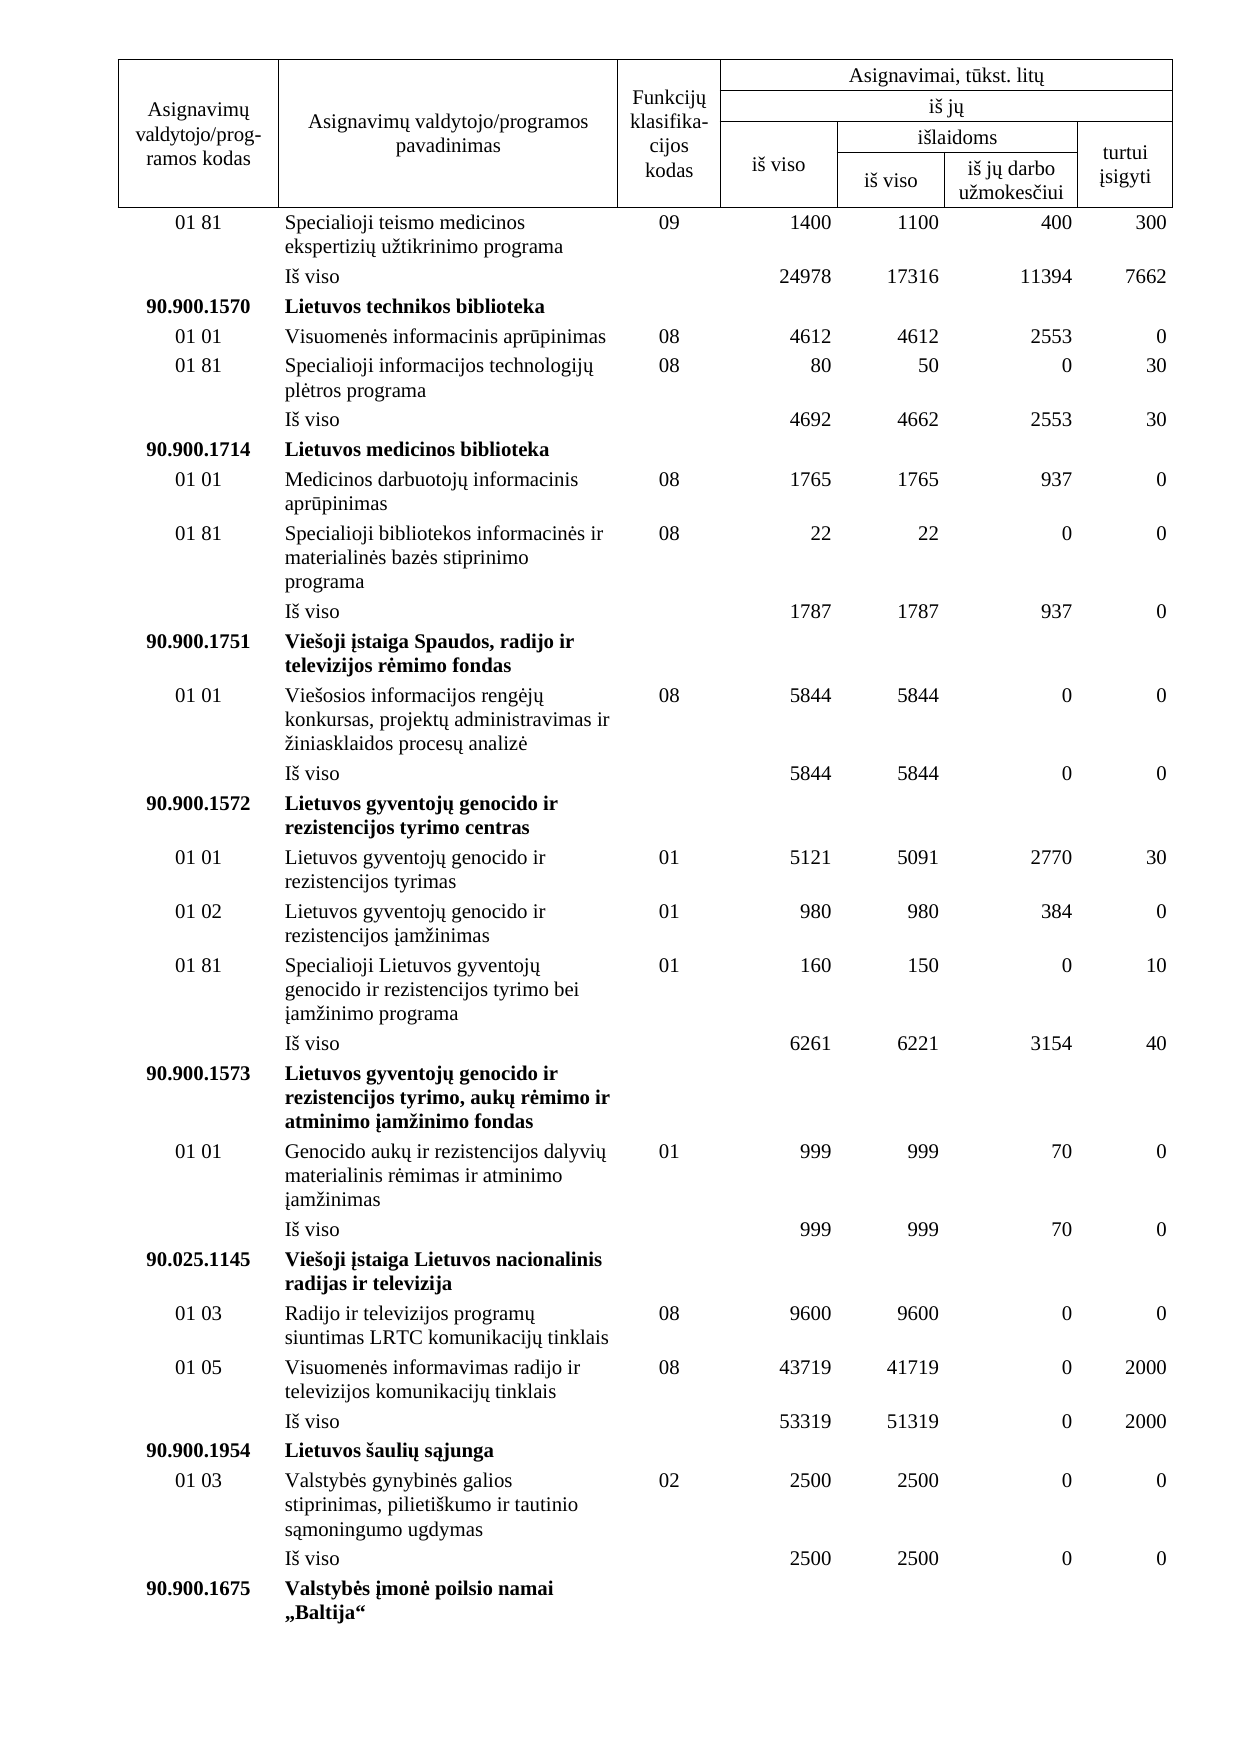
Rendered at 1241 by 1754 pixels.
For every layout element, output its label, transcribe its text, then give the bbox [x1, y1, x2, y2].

table_cell Iš viso [279, 758, 618, 788]
table_cell 01 01 [118, 680, 278, 758]
table_cell 24978 [720, 261, 837, 291]
table_cell [118, 758, 278, 788]
table_cell 2500 [720, 1544, 837, 1573]
table_cell 0 [945, 1406, 1078, 1436]
table_cell [1078, 1573, 1172, 1627]
table_cell 2553 [945, 321, 1078, 351]
table_cell 2770 [945, 842, 1078, 896]
table_cell 2500 [837, 1465, 944, 1543]
table_cell 0 [945, 680, 1078, 758]
table_cell 30 [1078, 842, 1172, 896]
table_cell 30 [1078, 405, 1172, 434]
table_cell 6261 [720, 1028, 837, 1058]
table_cell [118, 1544, 278, 1573]
table_cell 30 [1078, 351, 1172, 404]
table_cell Viešoji įstaiga Lietuvos nacionalinis radijas ir televizija [279, 1244, 618, 1298]
table_cell 01 02 [118, 896, 278, 950]
table_cell 5844 [720, 680, 837, 758]
table_cell 0 [945, 518, 1078, 596]
table_cell 980 [837, 896, 944, 950]
table_cell 01 [618, 950, 720, 1028]
table_cell Lietuvos gyventojų genocido ir rezistencijos tyrimas [279, 842, 618, 896]
table_cell [618, 1436, 720, 1465]
table_cell 80 [720, 351, 837, 404]
table_cell 999 [720, 1214, 837, 1244]
table_cell [618, 626, 720, 680]
table_cell 01 05 [118, 1352, 278, 1406]
table_cell [118, 1214, 278, 1244]
table_cell [945, 788, 1078, 842]
table_cell Visuomenės informacinis aprūpinimas [279, 321, 618, 351]
table_cell [720, 1573, 837, 1627]
table_cell 22 [720, 518, 837, 596]
table_cell 0 [1078, 1136, 1172, 1214]
table_cell 0 [1078, 518, 1172, 596]
table_cell 22 [837, 518, 944, 596]
table_cell 40 [1078, 1028, 1172, 1058]
table_cell [618, 596, 720, 626]
table_cell 5844 [720, 758, 837, 788]
table_cell 2500 [720, 1465, 837, 1543]
table_cell [720, 626, 837, 680]
table_cell [945, 1436, 1078, 1465]
table_cell 90.900.1570 [118, 291, 278, 321]
table_cell iš viso [838, 153, 944, 207]
table_cell Radijo ir televizijos programų siuntimas LRTC komunikacijų tinklais [279, 1298, 618, 1352]
table_cell 90.900.1573 [118, 1058, 278, 1136]
table_cell 90.900.1954 [118, 1436, 278, 1465]
table_cell [618, 788, 720, 842]
table_cell 9600 [720, 1298, 837, 1352]
table_cell [1078, 626, 1172, 680]
table_cell 0 [1078, 758, 1172, 788]
table_cell [618, 405, 720, 434]
table_cell Lietuvos gyventojų genocido ir rezistencijos tyrimo centras [279, 788, 618, 842]
table_cell 01 01 [118, 321, 278, 351]
table_cell 0 [1078, 1544, 1172, 1573]
table_cell 01 [618, 1136, 720, 1214]
table_cell [837, 1573, 944, 1627]
table_cell Specialioji bibliotekos informacinės ir materialinės bazės stiprinimo programa [279, 518, 618, 596]
table_cell 02 [618, 1465, 720, 1543]
table_cell 0 [945, 1465, 1078, 1543]
table_cell [118, 1028, 278, 1058]
table_cell 08 [618, 1298, 720, 1352]
table_cell Iš viso [279, 1028, 618, 1058]
table_cell 3154 [945, 1028, 1078, 1058]
table_cell [618, 1406, 720, 1436]
table_cell 0 [945, 1352, 1078, 1406]
table_cell Specialioji Lietuvos gyventojų genocido ir rezistencijos tyrimo bei įamžinimo programa [279, 950, 618, 1028]
table_cell turtui įsigyti [1078, 122, 1172, 207]
table_cell [1078, 788, 1172, 842]
table_cell Visuomenės informavimas radijo ir televizijos komunikacijų tinklais [279, 1352, 618, 1406]
table_cell 90.900.1714 [118, 434, 278, 464]
table_cell 01 03 [118, 1298, 278, 1352]
table_header Asignavimų valdytojo/prog-ramos kodas [119, 60, 278, 207]
table_cell 01 81 [118, 518, 278, 596]
table_cell 0 [945, 351, 1078, 404]
table_cell [1078, 291, 1172, 321]
table_cell Lietuvos technikos biblioteka [279, 291, 618, 321]
table_cell [1078, 1436, 1172, 1465]
table_cell 17316 [837, 261, 944, 291]
table_cell 4612 [720, 321, 837, 351]
table_cell 150 [837, 950, 944, 1028]
table_cell 50 [837, 351, 944, 404]
table_cell Iš viso [279, 405, 618, 434]
table_header Funkcijų klasifika-cijos kodas [618, 60, 720, 207]
table_cell 09 [618, 208, 720, 261]
table_cell 4612 [837, 321, 944, 351]
table_cell 08 [618, 321, 720, 351]
table_cell [618, 1214, 720, 1244]
table_cell 0 [1078, 680, 1172, 758]
table_cell [618, 1028, 720, 1058]
table_cell 90.900.1751 [118, 626, 278, 680]
table_cell iš viso [721, 122, 837, 207]
table_cell iš jų darbo užmokesčiui [945, 153, 1077, 207]
table_cell Medicinos darbuotojų informacinis aprūpinimas [279, 464, 618, 518]
table_cell 08 [618, 518, 720, 596]
table_cell Specialioji teismo medicinos ekspertizių užtikrinimo programa [279, 208, 618, 261]
table_cell išlaidoms [838, 122, 1077, 152]
table_cell [618, 291, 720, 321]
table_cell 0 [945, 758, 1078, 788]
table_cell 4692 [720, 405, 837, 434]
table_cell [118, 261, 278, 291]
table_cell [118, 405, 278, 434]
table_cell 08 [618, 1352, 720, 1406]
table_cell [837, 626, 944, 680]
table_cell 5121 [720, 842, 837, 896]
table_cell 10 [1078, 950, 1172, 1028]
table_cell Iš viso [279, 1406, 618, 1436]
table_cell 53319 [720, 1406, 837, 1436]
table_cell 2500 [837, 1544, 944, 1573]
table_cell [720, 434, 837, 464]
table_header Asignavimai, tūkst. litų [721, 60, 1172, 90]
table_cell 0 [1078, 896, 1172, 950]
table_header Asignavimų valdytojo/programos pavadinimas [279, 60, 617, 207]
table_cell [720, 788, 837, 842]
table_cell 70 [945, 1136, 1078, 1214]
table_cell 41719 [837, 1352, 944, 1406]
table_cell 2000 [1078, 1406, 1172, 1436]
table_cell 01 01 [118, 1136, 278, 1214]
table_cell 08 [618, 351, 720, 404]
table_cell 01 81 [118, 351, 278, 404]
table_cell Lietuvos medicinos biblioteka [279, 434, 618, 464]
table_cell 5091 [837, 842, 944, 896]
table_cell 51319 [837, 1406, 944, 1436]
table_cell 6221 [837, 1028, 944, 1058]
table_cell [618, 758, 720, 788]
table_cell [618, 1058, 720, 1136]
table_cell Lietuvos gyventojų genocido ir rezistencijos įamžinimas [279, 896, 618, 950]
table_cell 0 [945, 950, 1078, 1028]
table_cell 400 [945, 208, 1078, 261]
table_cell [837, 788, 944, 842]
table_cell 01 [618, 896, 720, 950]
table_cell [945, 1058, 1078, 1136]
table_cell [837, 1058, 944, 1136]
table_cell [945, 1573, 1078, 1627]
table_cell [837, 291, 944, 321]
table_cell Valstybės įmonė poilsio namai „Baltija“ [279, 1573, 618, 1627]
table_cell [837, 434, 944, 464]
table_cell [618, 1573, 720, 1627]
table_cell [618, 1244, 720, 1298]
table_cell Lietuvos šaulių sąjunga [279, 1436, 618, 1465]
table_cell [945, 434, 1078, 464]
table_cell 1787 [837, 596, 944, 626]
table_cell 5844 [837, 758, 944, 788]
table_cell 1787 [720, 596, 837, 626]
table_cell 384 [945, 896, 1078, 950]
table_cell [1078, 434, 1172, 464]
table_cell [1078, 1058, 1172, 1136]
table_cell 160 [720, 950, 837, 1028]
table_cell [837, 1436, 944, 1465]
table_cell [720, 1058, 837, 1136]
table_cell 2000 [1078, 1352, 1172, 1406]
table_cell [118, 1406, 278, 1436]
table_cell 1400 [720, 208, 837, 261]
table_cell 0 [1078, 464, 1172, 518]
table_cell 1765 [720, 464, 837, 518]
table_cell 11394 [945, 261, 1078, 291]
table_cell [720, 1244, 837, 1298]
table_cell 7662 [1078, 261, 1172, 291]
table_cell 70 [945, 1214, 1078, 1244]
table_cell 999 [837, 1136, 944, 1214]
table_cell 01 81 [118, 950, 278, 1028]
table_cell [618, 434, 720, 464]
table_cell 0 [945, 1544, 1078, 1573]
table_cell [118, 596, 278, 626]
table_cell 2553 [945, 405, 1078, 434]
table_cell Iš viso [279, 1214, 618, 1244]
table_cell iš jų [721, 91, 1172, 121]
table_cell 999 [720, 1136, 837, 1214]
table_cell 01 03 [118, 1465, 278, 1543]
table_cell Iš viso [279, 596, 618, 626]
table_cell [720, 1436, 837, 1465]
table_cell 1100 [837, 208, 944, 261]
table_cell [618, 261, 720, 291]
table_cell 0 [1078, 596, 1172, 626]
table_cell 9600 [837, 1298, 944, 1352]
table_cell 0 [1078, 1298, 1172, 1352]
table_cell 01 [618, 842, 720, 896]
table_cell 01 01 [118, 464, 278, 518]
table_cell 937 [945, 596, 1078, 626]
table_cell Genocido aukų ir rezistencijos dalyvių materialinis rėmimas ir atminimo įamžinimas [279, 1136, 618, 1214]
table_cell 90.900.1675 [118, 1573, 278, 1627]
table_cell 01 01 [118, 842, 278, 896]
table_cell 43719 [720, 1352, 837, 1406]
table_cell 0 [1078, 1214, 1172, 1244]
table_cell Viešoji įstaiga Spaudos, radijo ir televizijos rėmimo fondas [279, 626, 618, 680]
table_cell Valstybės gynybinės galios stiprinimas, pilietiškumo ir tautinio sąmoningumo ugdymas [279, 1465, 618, 1543]
table_cell 01 81 [118, 208, 278, 261]
table_cell 980 [720, 896, 837, 950]
table_cell Iš viso [279, 261, 618, 291]
table_cell 1765 [837, 464, 944, 518]
table_cell 0 [1078, 1465, 1172, 1543]
table_cell [618, 1544, 720, 1573]
table_cell Viešosios informacijos rengėjų konkursas, projektų administravimas ir žiniasklaidos procesų analizė [279, 680, 618, 758]
table_cell 08 [618, 680, 720, 758]
table_cell 08 [618, 464, 720, 518]
table_cell 937 [945, 464, 1078, 518]
table_cell Specialioji informacijos technologijų plėtros programa [279, 351, 618, 404]
table_cell 999 [837, 1214, 944, 1244]
table_cell 4662 [837, 405, 944, 434]
table_cell [837, 1244, 944, 1298]
table_cell [720, 291, 837, 321]
table_cell [945, 1244, 1078, 1298]
table_cell Iš viso [279, 1544, 618, 1573]
table_cell 300 [1078, 208, 1172, 261]
table_cell 0 [945, 1298, 1078, 1352]
table_cell Lietuvos gyventojų genocido ir rezistencijos tyrimo, aukų rėmimo ir atminimo įamžinimo fondas [279, 1058, 618, 1136]
table_cell 90.025.1145 [118, 1244, 278, 1298]
table_cell [945, 626, 1078, 680]
table_cell 0 [1078, 321, 1172, 351]
table_cell [1078, 1244, 1172, 1298]
table_cell 5844 [837, 680, 944, 758]
table_cell 90.900.1572 [118, 788, 278, 842]
table_cell [945, 291, 1078, 321]
